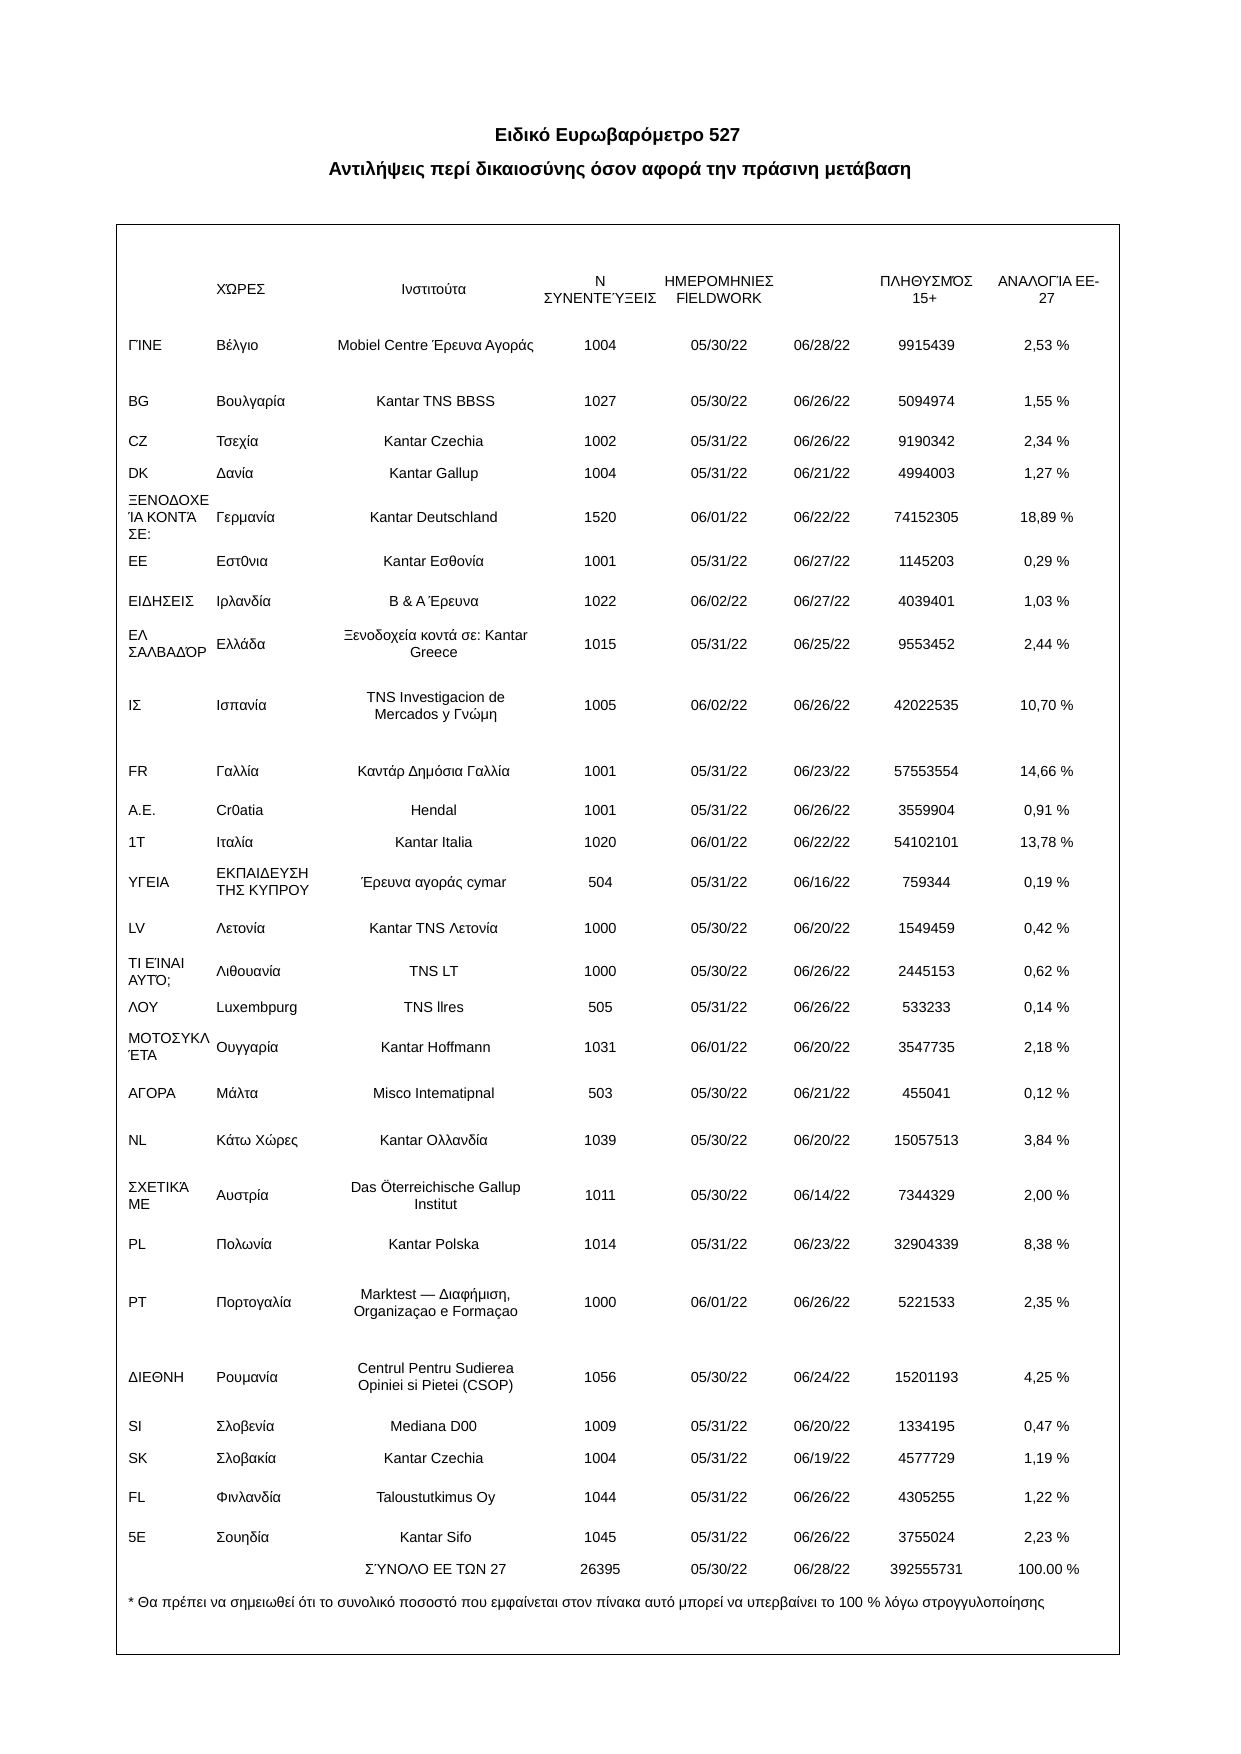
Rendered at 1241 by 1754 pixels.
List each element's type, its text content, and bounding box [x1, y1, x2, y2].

table_cell 25/06/22 [778, 624, 866, 663]
table_cell 7344329 [866, 1163, 987, 1228]
table_cell 1000 [540, 1260, 660, 1344]
table_cell 31/05/22 [660, 859, 778, 905]
table_cell 31/05/22 [660, 794, 778, 826]
table_cell Hendal [331, 794, 540, 826]
table_cell Kantar TNS Λετονία [331, 905, 540, 952]
table_cell ΤΙ ΕΊΝΑΙ ΑΥΤΌ; [125, 952, 213, 991]
table_cell 455041 [866, 1070, 987, 1116]
table_cell 504 [540, 859, 660, 905]
table_cell 30/05/22 [660, 313, 778, 378]
table_cell 42022535 [866, 664, 987, 747]
table_cell 20/06/22 [778, 1410, 866, 1442]
table_cell 0,47 % [987, 1410, 1110, 1442]
table_cell 30/05/22 [660, 905, 778, 952]
table_cell 31/05/22 [660, 424, 778, 457]
table_cell 3,84 % [987, 1116, 1110, 1163]
table_cell 1,22 % [987, 1474, 1110, 1521]
table_cell 1045 [540, 1521, 660, 1553]
table_cell 1039 [540, 1116, 660, 1163]
table_cell Πορτογαλία [213, 1260, 331, 1344]
table_cell 0,29 % [987, 545, 1110, 578]
table_cell Πολωνία [213, 1228, 331, 1260]
table_cell NL [125, 1116, 213, 1163]
table_cell 02/06/22 [660, 664, 778, 747]
table_cell TNS LT [331, 952, 540, 991]
table_cell 1549459 [866, 905, 987, 952]
table_cell Das Öterreichische Gallup Institut [331, 1163, 540, 1228]
table_cell 1,27 % [987, 457, 1110, 489]
table_cell 1027 [540, 378, 660, 424]
table_cell 9190342 [866, 424, 987, 457]
table_cell 24/06/22 [778, 1344, 866, 1409]
table_cell SI [125, 1410, 213, 1442]
table_cell 31/05/22 [660, 748, 778, 794]
table_cell Σουηδία [213, 1521, 331, 1553]
table_header N ΣΥΝΕΝΤΕΎΞΕΙΣ [540, 266, 660, 313]
table_cell Λετονία [213, 905, 331, 952]
table_cell 26/06/22 [778, 991, 866, 1023]
table_cell 2,18 % [987, 1024, 1110, 1070]
table_cell 505 [540, 991, 660, 1023]
table_cell 26/06/22 [778, 664, 866, 747]
table_cell Φινλανδία [213, 1474, 331, 1521]
table_cell 20/06/22 [778, 1116, 866, 1163]
table_cell FL [125, 1474, 213, 1521]
table_cell DK [125, 457, 213, 489]
table_cell 1,03 % [987, 578, 1110, 624]
table_cell 1004 [540, 1442, 660, 1474]
table_cell 01/06/22 [660, 826, 778, 859]
table_cell PT [125, 1260, 213, 1344]
table_cell CZ [125, 424, 213, 457]
table_header [778, 266, 866, 313]
table_cell 23/06/22 [778, 748, 866, 794]
table_cell Centrul Pentru Sudierea Opiniei si Pietei (CSOP) [331, 1344, 540, 1409]
table_cell 1T [125, 826, 213, 859]
table_cell 2,35 % [987, 1260, 1110, 1344]
table_cell LV [125, 905, 213, 952]
table_cell Τσεχία [213, 424, 331, 457]
table_cell Ξενοδοχεία κοντά σε: Kantar Greece [331, 624, 540, 663]
table_cell 1002 [540, 424, 660, 457]
table_cell 2,23 % [987, 1521, 1110, 1553]
table_cell 15057513 [866, 1116, 987, 1163]
table_cell Kantar Polska [331, 1228, 540, 1260]
table_cell 02/06/22 [660, 578, 778, 624]
table_cell 1014 [540, 1228, 660, 1260]
table_cell 3755024 [866, 1521, 987, 1553]
table_cell 759344 [866, 859, 987, 905]
table_cell 21/06/22 [778, 457, 866, 489]
table_cell 9553452 [866, 624, 987, 663]
table_cell 9915439 [866, 313, 987, 378]
table_header Ινστιτούτα [331, 266, 540, 313]
table_cell Kantar Sifo [331, 1521, 540, 1553]
table_cell 2,34 % [987, 424, 1110, 457]
table_cell Βουλγαρία [213, 378, 331, 424]
table_cell 1044 [540, 1474, 660, 1521]
table_cell 16/06/22 [778, 859, 866, 905]
table_header [125, 266, 213, 313]
table_cell TNS llres [331, 991, 540, 1023]
table_cell 28/06/22 [778, 1553, 866, 1586]
table_cell 0,42 % [987, 905, 1110, 952]
table_cell Εστ0νια [213, 545, 331, 578]
table_cell 20/06/22 [778, 905, 866, 952]
table_cell 31/05/22 [660, 1474, 778, 1521]
table_cell 0,91 % [987, 794, 1110, 826]
table_cell 10,70 % [987, 664, 1110, 747]
table_cell 1009 [540, 1410, 660, 1442]
table_cell 30/05/22 [660, 378, 778, 424]
table_cell 1004 [540, 313, 660, 378]
table_cell 5094974 [866, 378, 987, 424]
table_cell Ελλάδα [213, 624, 331, 663]
table_cell 01/06/22 [660, 489, 778, 545]
table_cell Kantar TNS BBSS [331, 378, 540, 424]
table_cell Κάτω Χώρες [213, 1116, 331, 1163]
table_cell 74152305 [866, 489, 987, 545]
table_cell 0,62 % [987, 952, 1110, 991]
table_cell 1520 [540, 489, 660, 545]
table_cell 30/05/22 [660, 1070, 778, 1116]
table_cell Taloustutkimus Oy [331, 1474, 540, 1521]
table_cell 22/06/22 [778, 826, 866, 859]
table_cell Α.Ε. [125, 794, 213, 826]
table_header ΗΜΕΡΟΜΗΝΙΕΣ FlELDWORK [660, 266, 778, 313]
table_cell ΣΎΝΟΛΟ ΕΕ ΤΩΝ 27 [331, 1553, 540, 1586]
table_cell 23/06/22 [778, 1228, 866, 1260]
table_cell 5221533 [866, 1260, 987, 1344]
table_cell ΛΟΥ [125, 991, 213, 1023]
table_cell Marktest — Διαφήμιση, Organizaçao e Formaçao [331, 1260, 540, 1344]
table_cell [125, 1553, 213, 1586]
table_cell 01/06/22 [660, 1024, 778, 1070]
table_cell 14/06/22 [778, 1163, 866, 1228]
table_cell TNS Investigacion de Mercados y Γνώμη [331, 664, 540, 747]
table_cell 19/06/22 [778, 1442, 866, 1474]
table_cell Έρευνα αγοράς cymar [331, 859, 540, 905]
table_cell * Θα πρέπει να σημειωθεί ότι το συνολικό ποσοστό που εμφαίνεται στον πίνακα αυτό μπορεί να υπερβαίνει το 100 % λόγω στρογγυλοποίησης [125, 1586, 1110, 1618]
table_cell 31/05/22 [660, 1521, 778, 1553]
table_cell 26/06/22 [778, 1521, 866, 1553]
table_cell 22/06/22 [778, 489, 866, 545]
table_cell 21/06/22 [778, 1070, 866, 1116]
table_cell 1031 [540, 1024, 660, 1070]
table_cell 1001 [540, 748, 660, 794]
table_cell 26/06/22 [778, 378, 866, 424]
table_cell 1,55 % [987, 378, 1110, 424]
table_cell 54102101 [866, 826, 987, 859]
table_cell 4,25 % [987, 1344, 1110, 1409]
table_cell 8,38 % [987, 1228, 1110, 1260]
table_cell Ρουμανία [213, 1344, 331, 1409]
table_cell 1005 [540, 664, 660, 747]
table_cell 1000 [540, 952, 660, 991]
table_cell Μάλτα [213, 1070, 331, 1116]
table_cell 31/05/22 [660, 1442, 778, 1474]
table_cell 1334195 [866, 1410, 987, 1442]
table_cell 0,14 % [987, 991, 1110, 1023]
table_cell ΕΙΔΗΣΕΙΣ [125, 578, 213, 624]
table_cell 4305255 [866, 1474, 987, 1521]
table_cell 4994003 [866, 457, 987, 489]
table_cell 01/06/22 [660, 1260, 778, 1344]
table_cell 1,19 % [987, 1442, 1110, 1474]
table_cell Ιταλία [213, 826, 331, 859]
table_cell Luxembpurg [213, 991, 331, 1023]
table_cell Σλοβενία [213, 1410, 331, 1442]
table_cell ΕΛ ΣΑΛΒΑΔΌΡ [125, 624, 213, 663]
table_cell 4577729 [866, 1442, 987, 1474]
table_cell 1015 [540, 624, 660, 663]
table_cell Kantar Italia [331, 826, 540, 859]
table_cell 1011 [540, 1163, 660, 1228]
table_cell 30/05/22 [660, 1344, 778, 1409]
table_cell 31/05/22 [660, 545, 778, 578]
table_cell ΞΕΝΟΔΟΧΕΊΑ ΚΟΝΤΆ ΣΕ: [125, 489, 213, 545]
table_cell Γερμανία [213, 489, 331, 545]
table_cell PL [125, 1228, 213, 1260]
table_cell Ιρλανδία [213, 578, 331, 624]
table_cell 32904339 [866, 1228, 987, 1260]
table_cell FR [125, 748, 213, 794]
table_cell 30/05/22 [660, 1163, 778, 1228]
table_cell Misco Intematipnal [331, 1070, 540, 1116]
table_cell 28/06/22 [778, 313, 866, 378]
table_cell Cr0atia [213, 794, 331, 826]
table_cell ΓΊΝΕ [125, 313, 213, 378]
table_cell 26/06/22 [778, 424, 866, 457]
table_cell 26395 [540, 1553, 660, 1586]
table_cell Mobiel Centre Έρευνα Αγοράς [331, 313, 540, 378]
table_cell 30/05/22 [660, 952, 778, 991]
table_cell ΣΧΕΤΙΚΆ ΜΕ [125, 1163, 213, 1228]
table_cell 20/06/22 [778, 1024, 866, 1070]
table_cell 2,00 % [987, 1163, 1110, 1228]
table_header ΑΝΑΛΟΓΊΑ ΕΕ-27 [987, 266, 1110, 313]
table_cell 27/06/22 [778, 545, 866, 578]
table_cell 31/05/22 [660, 1228, 778, 1260]
table_cell 1001 [540, 545, 660, 578]
table_cell Αυστρία [213, 1163, 331, 1228]
table_cell Kantar Czechia [331, 1442, 540, 1474]
table_cell 0,12 % [987, 1070, 1110, 1116]
table_cell Kantar Ολλανδία [331, 1116, 540, 1163]
table_cell 31/05/22 [660, 1410, 778, 1442]
table_cell 30/05/22 [660, 1116, 778, 1163]
table_cell 57553554 [866, 748, 987, 794]
table_cell ΔΙΕΘΝΗ [125, 1344, 213, 1409]
table_cell 2445153 [866, 952, 987, 991]
table_cell Γαλλία [213, 748, 331, 794]
table_cell 31/05/22 [660, 991, 778, 1023]
table_cell 30/05/22 [660, 1553, 778, 1586]
table_cell Δανία [213, 457, 331, 489]
table_cell 26/06/22 [778, 952, 866, 991]
table_cell ΕΚΠΑΙΔΕΥΣΗ ΤΗΣ ΚΥΠΡΟΥ [213, 859, 331, 905]
table_cell Mediana D00 [331, 1410, 540, 1442]
table_cell 26/06/22 [778, 1260, 866, 1344]
table_cell 3547735 [866, 1024, 987, 1070]
table_cell 27/06/22 [778, 578, 866, 624]
table_header ΧΏΡΕΣ [213, 266, 331, 313]
table_cell ΥΓΕΙΑ [125, 859, 213, 905]
table_cell 2,44 % [987, 624, 1110, 663]
table_cell 3559904 [866, 794, 987, 826]
table_cell 1004 [540, 457, 660, 489]
table_cell 26/06/22 [778, 794, 866, 826]
table_cell EE [125, 545, 213, 578]
table_cell 1020 [540, 826, 660, 859]
table_cell 533233 [866, 991, 987, 1023]
table_cell 5Ε [125, 1521, 213, 1553]
table_cell 2,53 % [987, 313, 1110, 378]
table_cell [213, 1553, 331, 1586]
table_cell ΑΓΟΡΑ [125, 1070, 213, 1116]
table_cell Βέλγιο [213, 313, 331, 378]
table_cell 15201193 [866, 1344, 987, 1409]
table_cell Kantar Czechia [331, 424, 540, 457]
table_cell 1022 [540, 578, 660, 624]
table_cell 1001 [540, 794, 660, 826]
table_cell Kantar Gallup [331, 457, 540, 489]
table_cell BG [125, 378, 213, 424]
table_cell 0,19 % [987, 859, 1110, 905]
table_cell 1000 [540, 905, 660, 952]
table_cell Σλοβακία [213, 1442, 331, 1474]
table_cell Λιθουανία [213, 952, 331, 991]
table_cell 503 [540, 1070, 660, 1116]
table_cell ΜΟΤΟΣΥΚΛΈΤΑ [125, 1024, 213, 1070]
table_cell 31/05/22 [660, 457, 778, 489]
table_cell 26/06/22 [778, 1474, 866, 1521]
table_cell 18,89 % [987, 489, 1110, 545]
table_header ΠΛΗΘΥΣΜΌΣ 15+ [866, 266, 987, 313]
table_cell 13,78 % [987, 826, 1110, 859]
table_cell Kantar Hoffmann [331, 1024, 540, 1070]
table_cell Ουγγαρία [213, 1024, 331, 1070]
table_cell 100,00 % [987, 1553, 1110, 1586]
table_cell 1145203 [866, 545, 987, 578]
table_cell Kantar Deutschland [331, 489, 540, 545]
table_cell SK [125, 1442, 213, 1474]
table_cell Kantar Εσθονία [331, 545, 540, 578]
table_cell B & A Έρευνα [331, 578, 540, 624]
table_cell 31/05/22 [660, 624, 778, 663]
table_cell 4039401 [866, 578, 987, 624]
table_cell 392555731 [866, 1553, 987, 1586]
table_cell 1056 [540, 1344, 660, 1409]
table_cell 14,66 % [987, 748, 1110, 794]
table_cell Καντάρ Δημόσια Γαλλία [331, 748, 540, 794]
table_cell Ισπανία [213, 664, 331, 747]
table_cell ΙΣ [125, 664, 213, 747]
